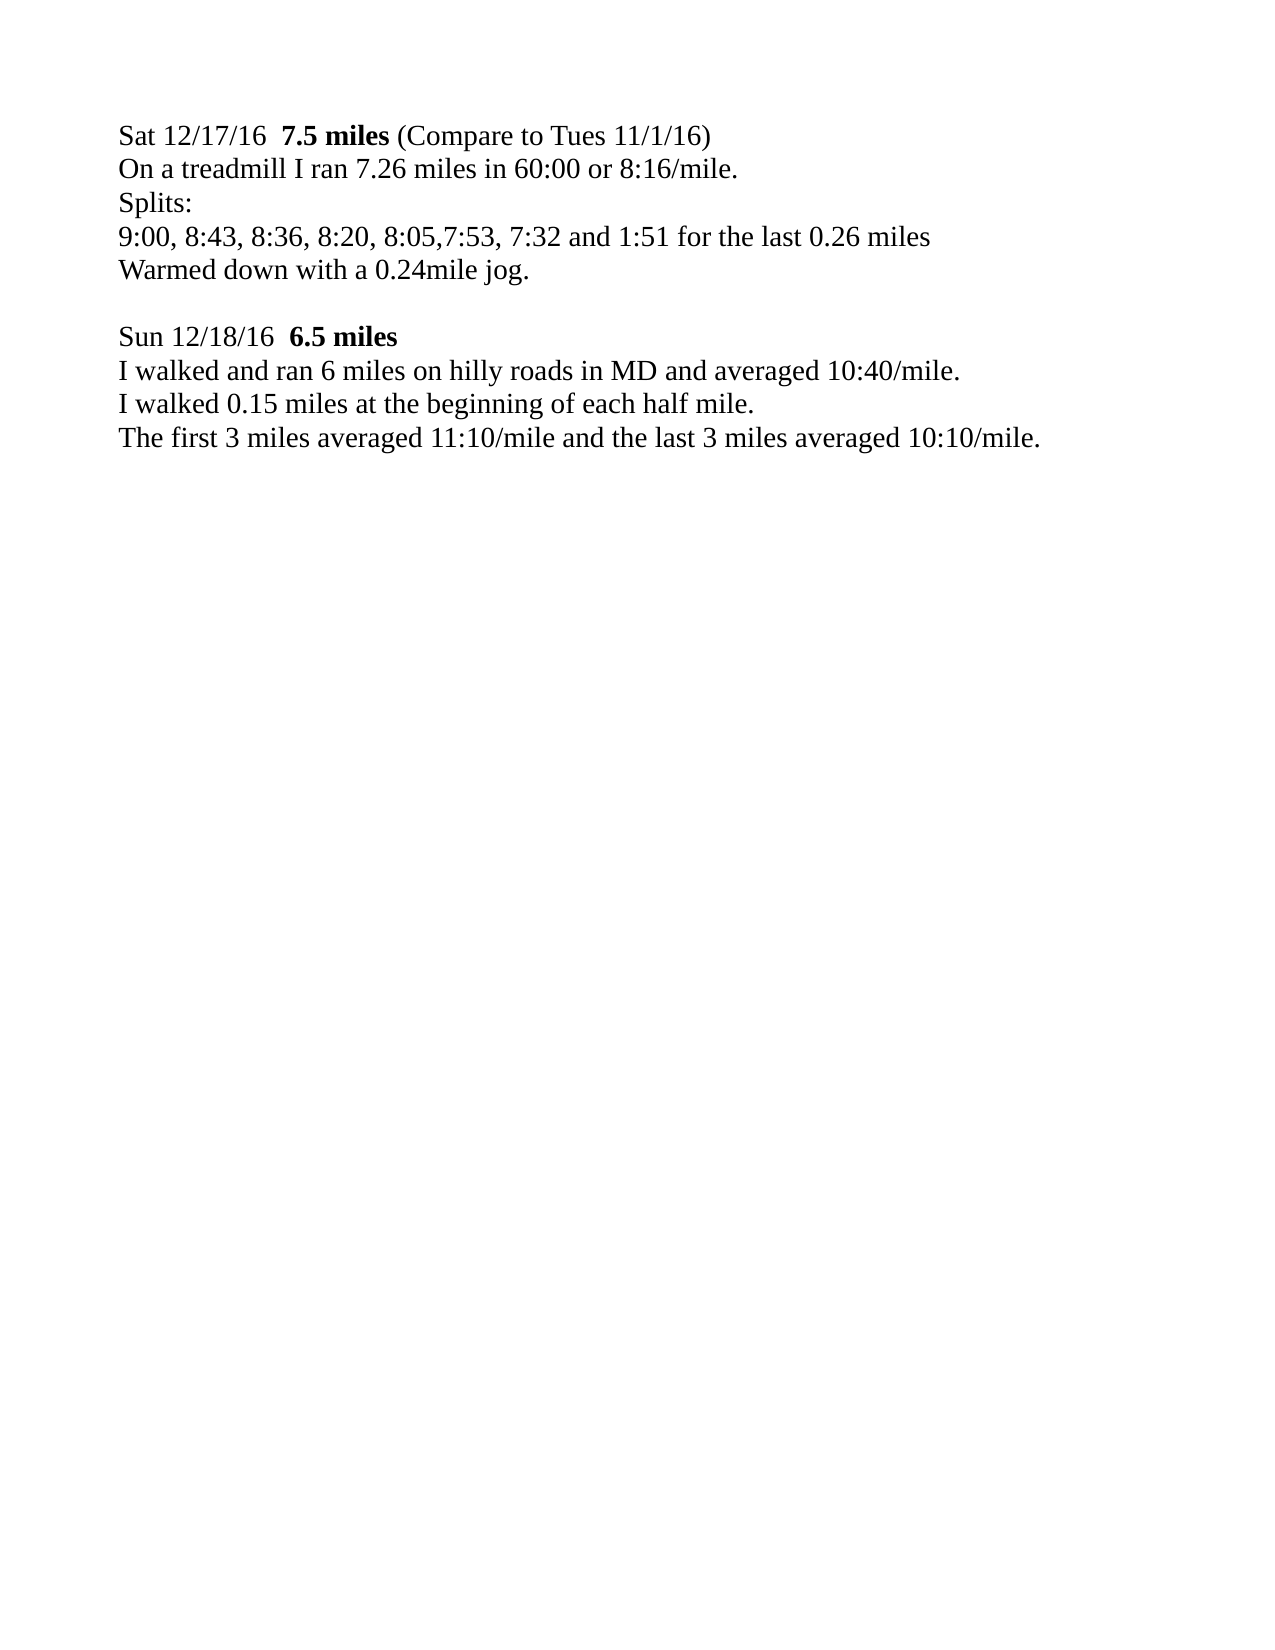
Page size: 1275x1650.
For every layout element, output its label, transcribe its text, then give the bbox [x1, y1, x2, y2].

text 9:00, 8:43, 8:36, 8:20, 8:05,7:53, 7:32 and 1:51 for the last 0.26 miles [118, 219, 1157, 252]
text The first 3 miles averaged 11:10/mile and the last 3 miles averaged 10:10/mile. [118, 420, 1157, 453]
text Sun 12/18/16 6.5 miles [118, 319, 1157, 353]
text I walked 0.15 miles at the beginning of each half mile. [118, 386, 1157, 420]
text Warmed down with a 0.24mile jog. [118, 252, 1157, 286]
text I walked and ran 6 miles on hilly roads in MD and averaged 10:40/mile. [118, 353, 1157, 386]
text Splits: [118, 185, 1157, 219]
text On a treadmill I ran 7.26 miles in 60:00 or 8:16/mile. [118, 152, 1157, 185]
text Sat 12/17/16 7.5 miles (Compare to Tues 11/1/16) [118, 118, 1157, 152]
